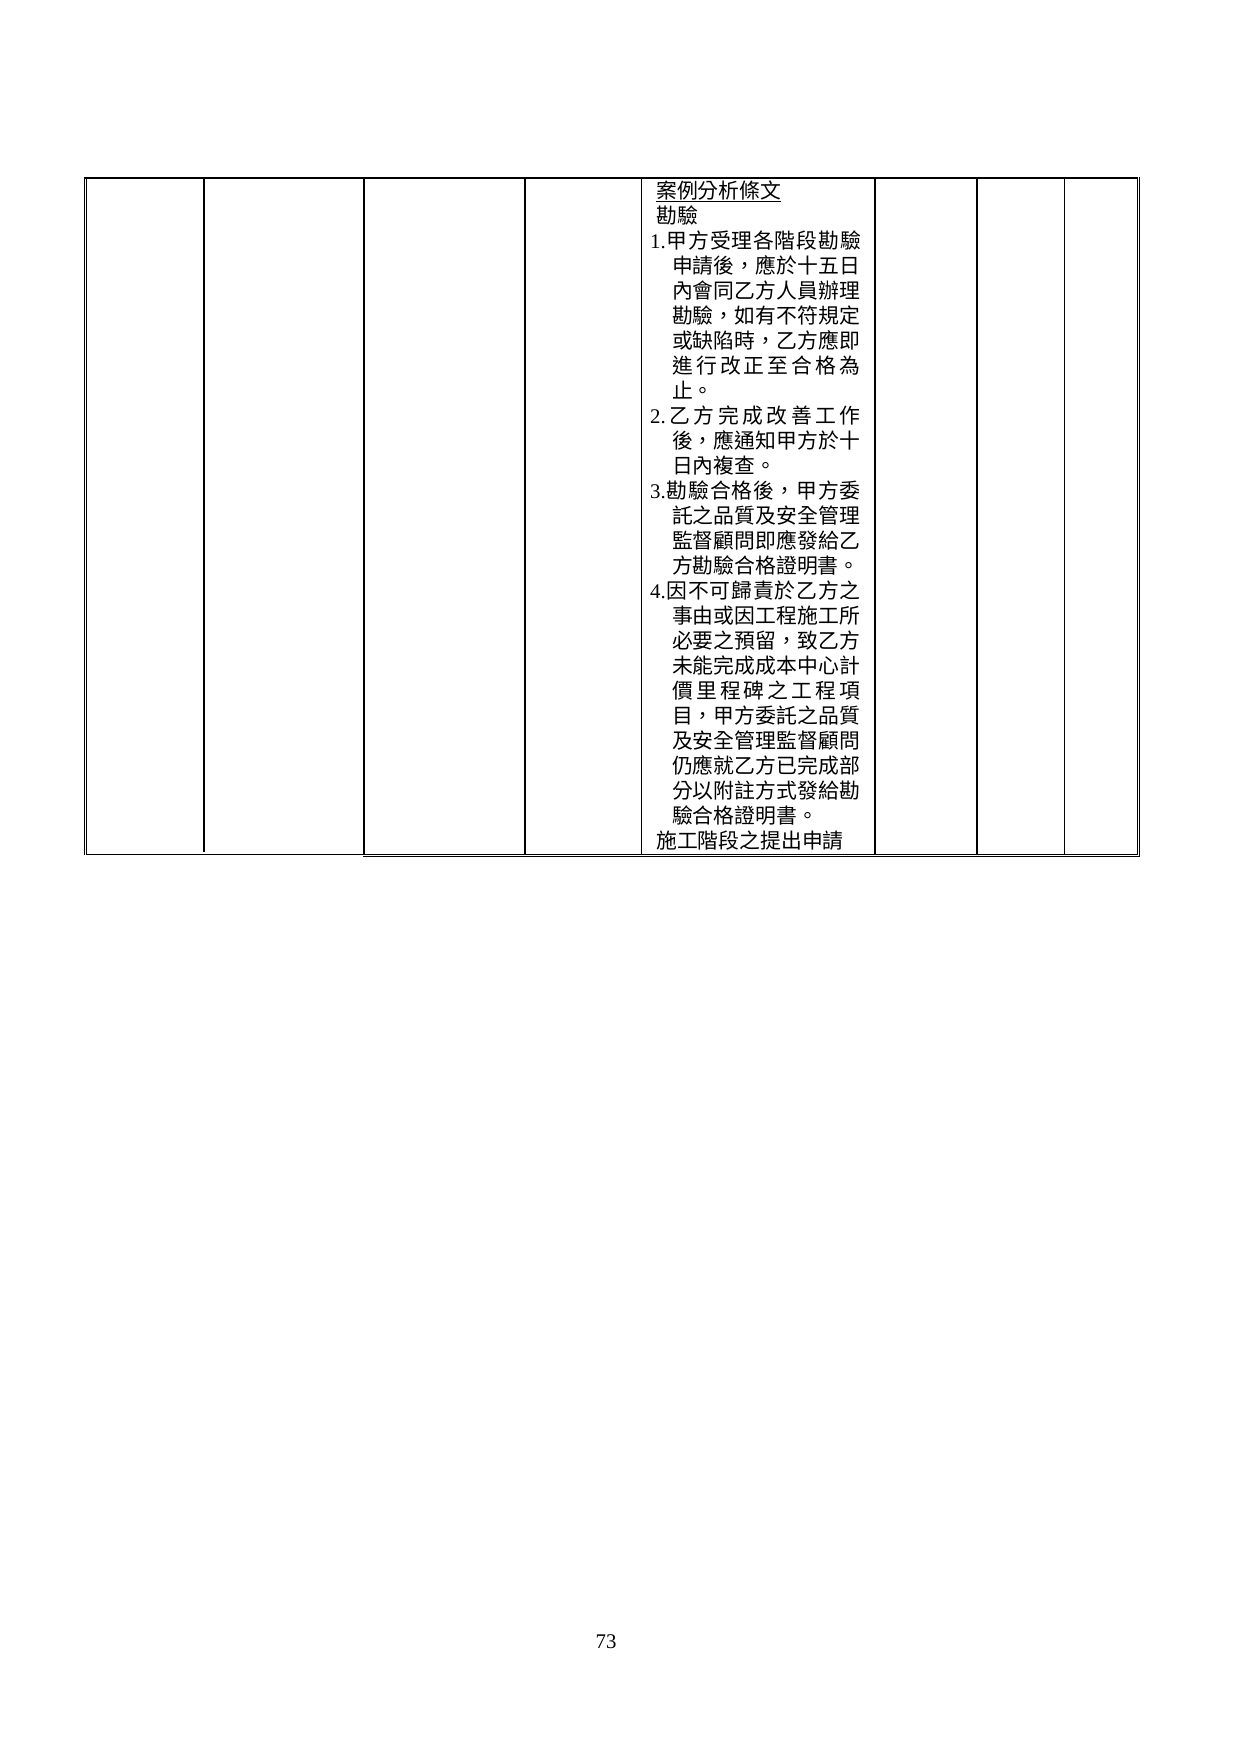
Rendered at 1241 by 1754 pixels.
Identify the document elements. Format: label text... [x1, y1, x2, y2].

table_cell 案例分析條文 勘驗 1.甲方受理各階段勘驗申請後，應於十五日內會同乙方人員辦理勘驗，如有不符規定或缺陷時，乙方應即進行改正至合格為止。 2.乙方完成改善工作後，應通知甲方於十日內複查。 3.勘驗合格後，甲方委託之品質及安全管理監督顧問即應發給乙方勘驗合格證明書。 4.因不可歸責於乙方之事由或因工程施工所必要之預留，致乙方未能完成成本中心計價里程碑之工程項目，甲方委託之品質及安全管理監督顧問仍應就乙方已完成部分以附註方式發給勘驗合格證明書。 施工階段之提出申請 [642, 179, 874, 854]
table_cell [526, 179, 641, 854]
table_cell [978, 179, 1064, 854]
table_cell [1065, 179, 1137, 854]
table_cell [87, 179, 204, 854]
table_cell [876, 179, 976, 854]
table_cell [204, 179, 363, 854]
table_cell [365, 179, 524, 854]
